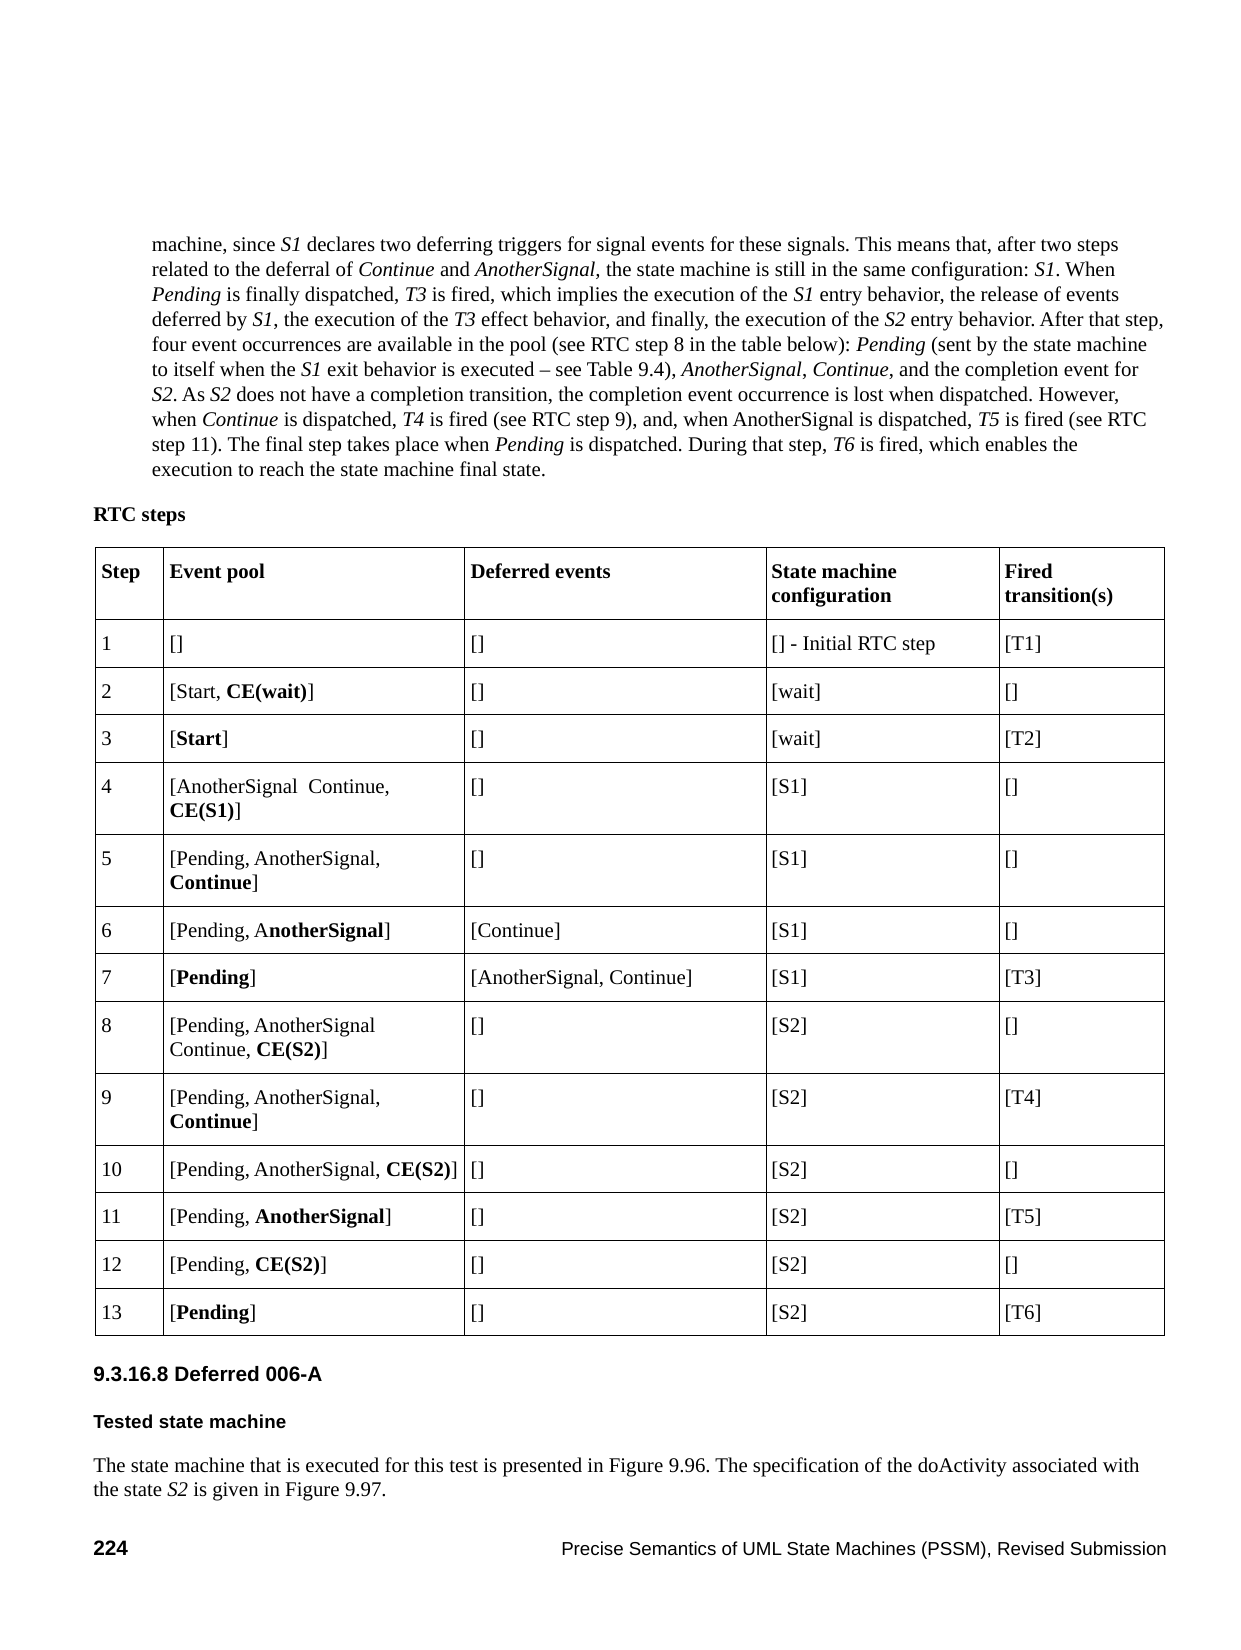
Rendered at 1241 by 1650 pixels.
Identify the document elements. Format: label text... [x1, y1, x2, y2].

table_cell [T3] [1000, 954, 1164, 1001]
table_cell [] [465, 1146, 766, 1192]
table_cell [] [465, 763, 766, 834]
table_cell [Pending, AnotherSignal] [164, 1193, 464, 1240]
table_header State machine configuration [767, 548, 999, 619]
table_cell [S1] [767, 954, 999, 1001]
table_cell [] [465, 1074, 766, 1144]
table_cell [Pending] [164, 954, 464, 1001]
table_cell [Start, CE(wait)] [164, 668, 464, 714]
table_cell [S2] [767, 1074, 999, 1144]
table_cell [T4] [1000, 1074, 1164, 1144]
table_cell [Pending, AnotherSignal] [164, 907, 464, 953]
table_header Event pool [164, 548, 464, 619]
table_cell 13 [96, 1289, 163, 1335]
table_cell [] [1000, 907, 1164, 953]
table_cell 11 [96, 1193, 163, 1240]
table_cell [Pending, CE(S2)] [164, 1241, 464, 1288]
table_cell [T6] [1000, 1289, 1164, 1335]
table_cell [] [465, 668, 766, 714]
table_cell [S2] [767, 1193, 999, 1240]
table_cell 8 [96, 1002, 163, 1073]
table_cell [Pending, AnotherSignal, Continue] [164, 835, 464, 906]
table_cell [] [1000, 1002, 1164, 1073]
table_cell [Continue] [465, 907, 766, 953]
table_cell [] [465, 1193, 766, 1240]
table_cell 4 [96, 763, 163, 834]
table_cell [] [465, 1241, 766, 1288]
table_cell [] [465, 715, 766, 762]
table_cell [] [465, 620, 766, 667]
table_cell [T2] [1000, 715, 1164, 762]
subtitle Deferred 006-A [93, 1361, 1164, 1386]
table_cell [AnotherSignal Continue, CE(S1)] [164, 763, 464, 834]
table_cell [Pending, AnotherSignal Continue, CE(S2)] [164, 1002, 464, 1073]
table_cell [] [1000, 835, 1164, 906]
table_cell 9 [96, 1074, 163, 1144]
table_cell [S2] [767, 1146, 999, 1192]
table_cell [] [465, 1289, 766, 1335]
table_cell [S2] [767, 1002, 999, 1073]
list machine, since S1 declares two deferring triggers for signal events for these signals. This means that, after two steps related to the deferral of Continue and AnotherSignal, the state machine is still in the same configuration: S1. When Pending is finally dispatched, T3 is fired, which implies the execution of the S1 entry behavior, the release of events deferred by S1, the execution of the T3 effect behavior, and finally, the execution of the S2 entry behavior. After that step, four event occurrences are available in the pool (see RTC step 8 in the table below): Pending (sent by the state machine to itself when the S1 exit behavior is executed – see Table 9.4), AnotherSignal, Continue, and the completion event for S2. As S2 does not have a completion transition, the completion event occurrence is lost when dispatched. However, when Continue is dispatched, T4 is fired (see RTC step 9), and, when AnotherSignal is dispatched, T5 is fired (see RTC step 11). The final step takes place when Pending is dispatched. During that step, T6 is fired, which enables the execution to reach the state machine final state. [131, 231, 1164, 481]
table_cell [] [164, 620, 464, 667]
table_cell [S1] [767, 763, 999, 834]
table_cell 5 [96, 835, 163, 906]
table_cell [] [465, 1002, 766, 1073]
table_cell [AnotherSignal, Continue] [465, 954, 766, 1001]
table_cell [Pending, AnotherSignal, CE(S2)] [164, 1146, 464, 1192]
table_cell [Pending, AnotherSignal, Continue] [164, 1074, 464, 1144]
table_cell 12 [96, 1241, 163, 1288]
table_cell [T5] [1000, 1193, 1164, 1240]
table_cell [wait] [767, 715, 999, 762]
subtitle Tested state machine [93, 1411, 1164, 1432]
table_cell [S1] [767, 907, 999, 953]
table_cell [S2] [767, 1241, 999, 1288]
table_cell [Start] [164, 715, 464, 762]
table_cell 7 [96, 954, 163, 1001]
table_cell [S1] [767, 835, 999, 906]
table_cell 3 [96, 715, 163, 762]
table_cell [Pending] [164, 1289, 464, 1335]
table_cell 2 [96, 668, 163, 714]
table_cell [S2] [767, 1289, 999, 1335]
table_cell [] [1000, 1241, 1164, 1288]
table_cell [wait] [767, 668, 999, 714]
table_cell 6 [96, 907, 163, 953]
text The state machine that is executed for this test is presented in Figure 9.96. The specification of the doActivity associated with the state S2 is given in Figure 9.97. [93, 1453, 1164, 1501]
table_cell [] [1000, 763, 1164, 834]
text RTC steps [93, 502, 1164, 526]
table_cell [T1] [1000, 620, 1164, 667]
table_header Fired transition(s) [1000, 548, 1164, 619]
table_header Deferred events [465, 548, 766, 619]
table_cell 1 [96, 620, 163, 667]
table_cell [] [1000, 1146, 1164, 1192]
table_cell [] [1000, 668, 1164, 714]
table_cell 10 [96, 1146, 163, 1192]
table_cell [] [465, 835, 766, 906]
table_cell [] - Initial RTC step [767, 620, 999, 667]
table_header Step [96, 548, 163, 619]
